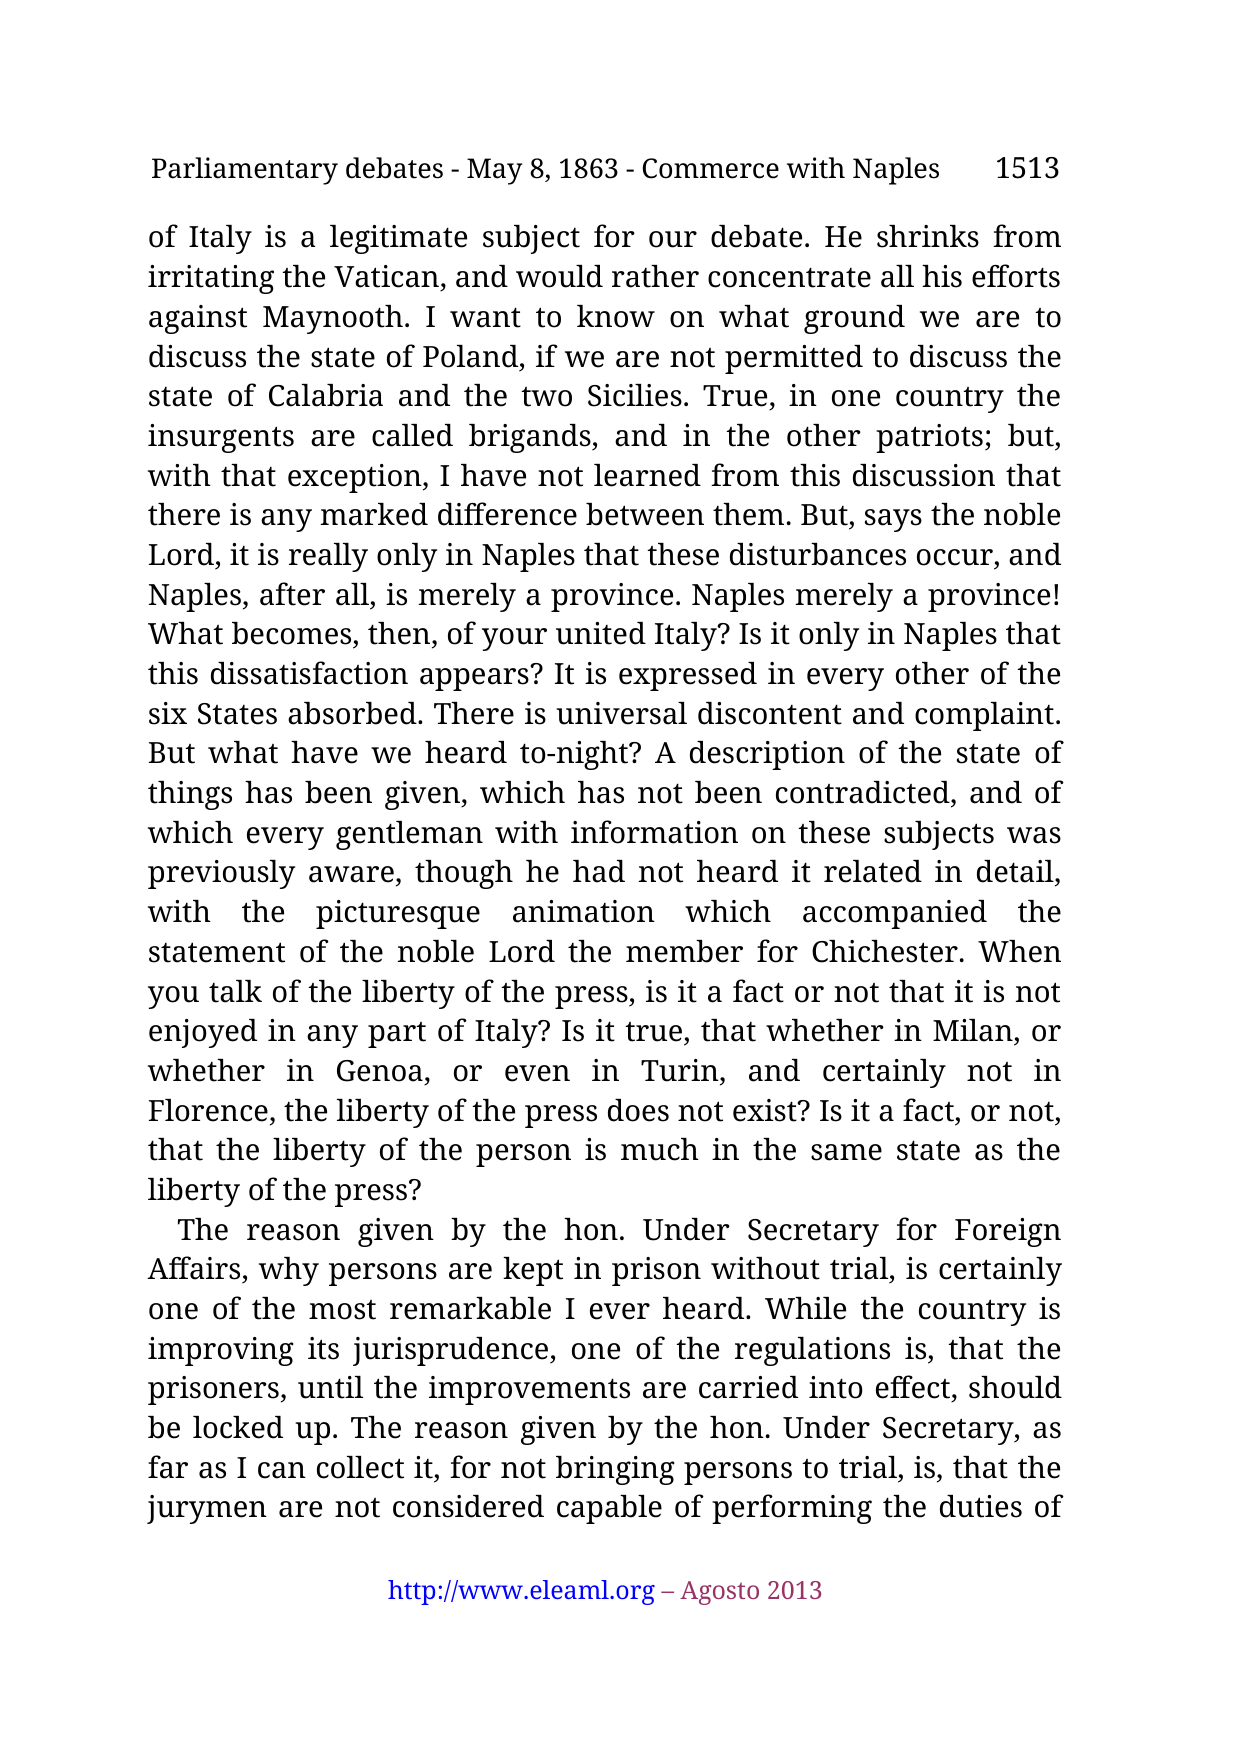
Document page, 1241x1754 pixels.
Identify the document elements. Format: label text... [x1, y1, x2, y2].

text of Italy is a legitimate subject for our debate. He shrinks from irritating the Vatican, and would rather concentrate all his efforts against Maynooth. I want to know on what ground we are to discuss the state of Poland, if we are not permitted to discuss the state of Calabria and the two Sicilies. True, in one country the insurgents are called brigands, and in the other patriots; but, with that exception, I have not learned from this discussion that there is any marked difference between them. But, says the noble Lord, it is really only in Naples that these disturbances occur, and Naples, after all, is merely a province. Naples merely a province! What becomes, then, of your united Italy? Is it only in Naples that this dissatisfaction appears? It is expressed in every other of the six States absorbed. There is universal discontent and complaint. But what have we heard to-night? A description of the state of things has been given, which has not been contradicted, and of which every gentleman with information on these subjects was previously aware, though he had not heard it related in detail, with the picturesque animation which accompanied the statement of the noble Lord the member for Chichester. When you talk of the liberty of the press, is it a fact or not that it is not enjoyed in any part of Italy? Is it true, that whether in Milan, or whether in Genoa, or even in Turin, and certainly not in Florence, the liberty of the press does not exist? Is it a fact, or not, that the liberty of the person is much in the same state as the liberty of the press? [148, 217, 1063, 1209]
text The reason given by the hon. Under Secretary for Foreign Affairs, why persons are kept in prison without trial, is certainly one of the most remarkable I ever heard. While the country is improving its jurisprudence, one of the regulations is, that the prisoners, until the improvements are carried into effect, should be locked up. The reason given by the hon. Under Secretary, as far as I can collect it, for not bringing persons to trial, is, that the jurymen are not considered capable of performing the duties of [148, 1209, 1063, 1526]
